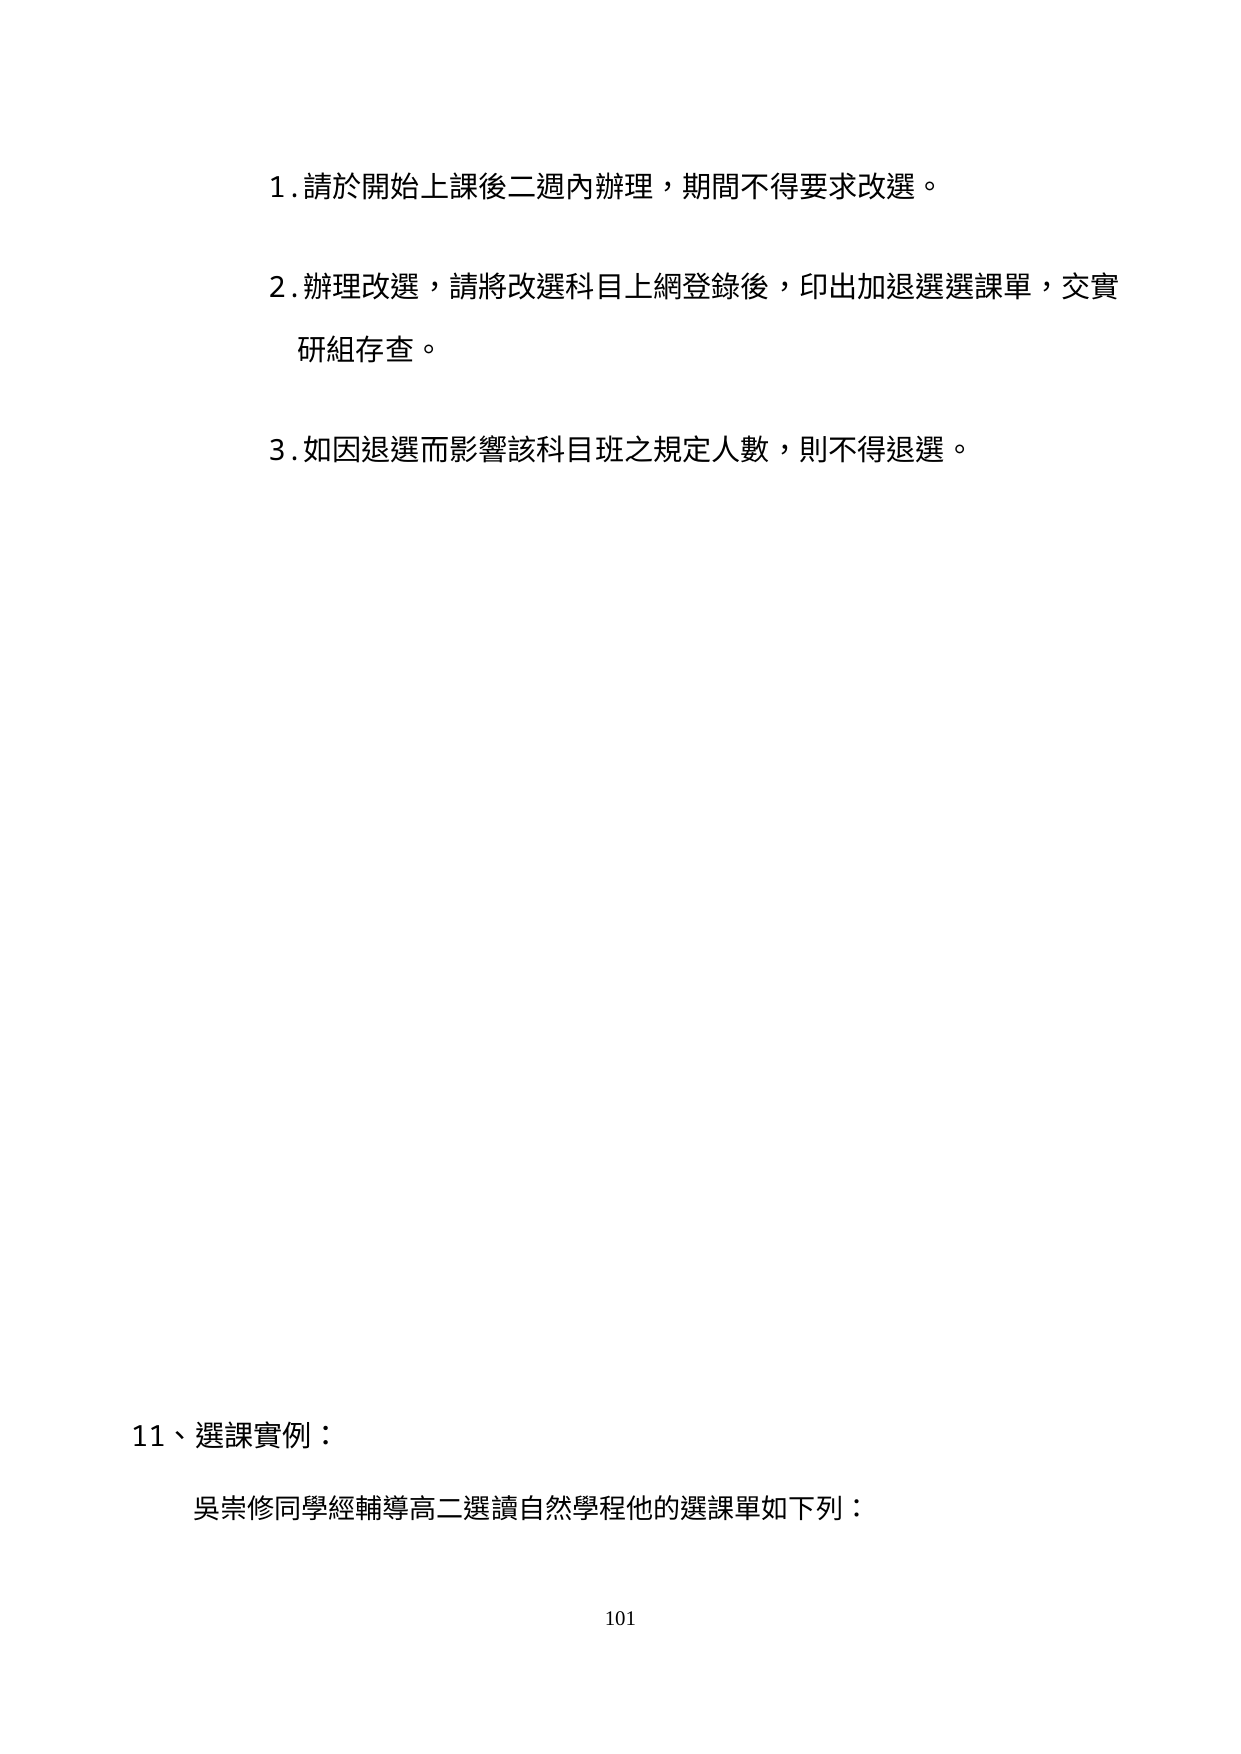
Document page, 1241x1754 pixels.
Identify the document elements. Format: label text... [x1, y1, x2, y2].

text 2.辦理改選，請將改選科目上網登錄後，印出加退選選課單，交實研組存查。 [268, 243, 1122, 368]
text 3.如因退選而影響該科目班之規定人數，則不得退選。 [118, 406, 1122, 468]
text 1.請於開始上課後二週內辦理，期間不得要求改選。 [118, 143, 1122, 206]
list 選課實例： [131, 1392, 1122, 1455]
text 吳崇修同學經輔導高二選讀自然學程他的選課單如下列： [193, 1465, 1122, 1528]
